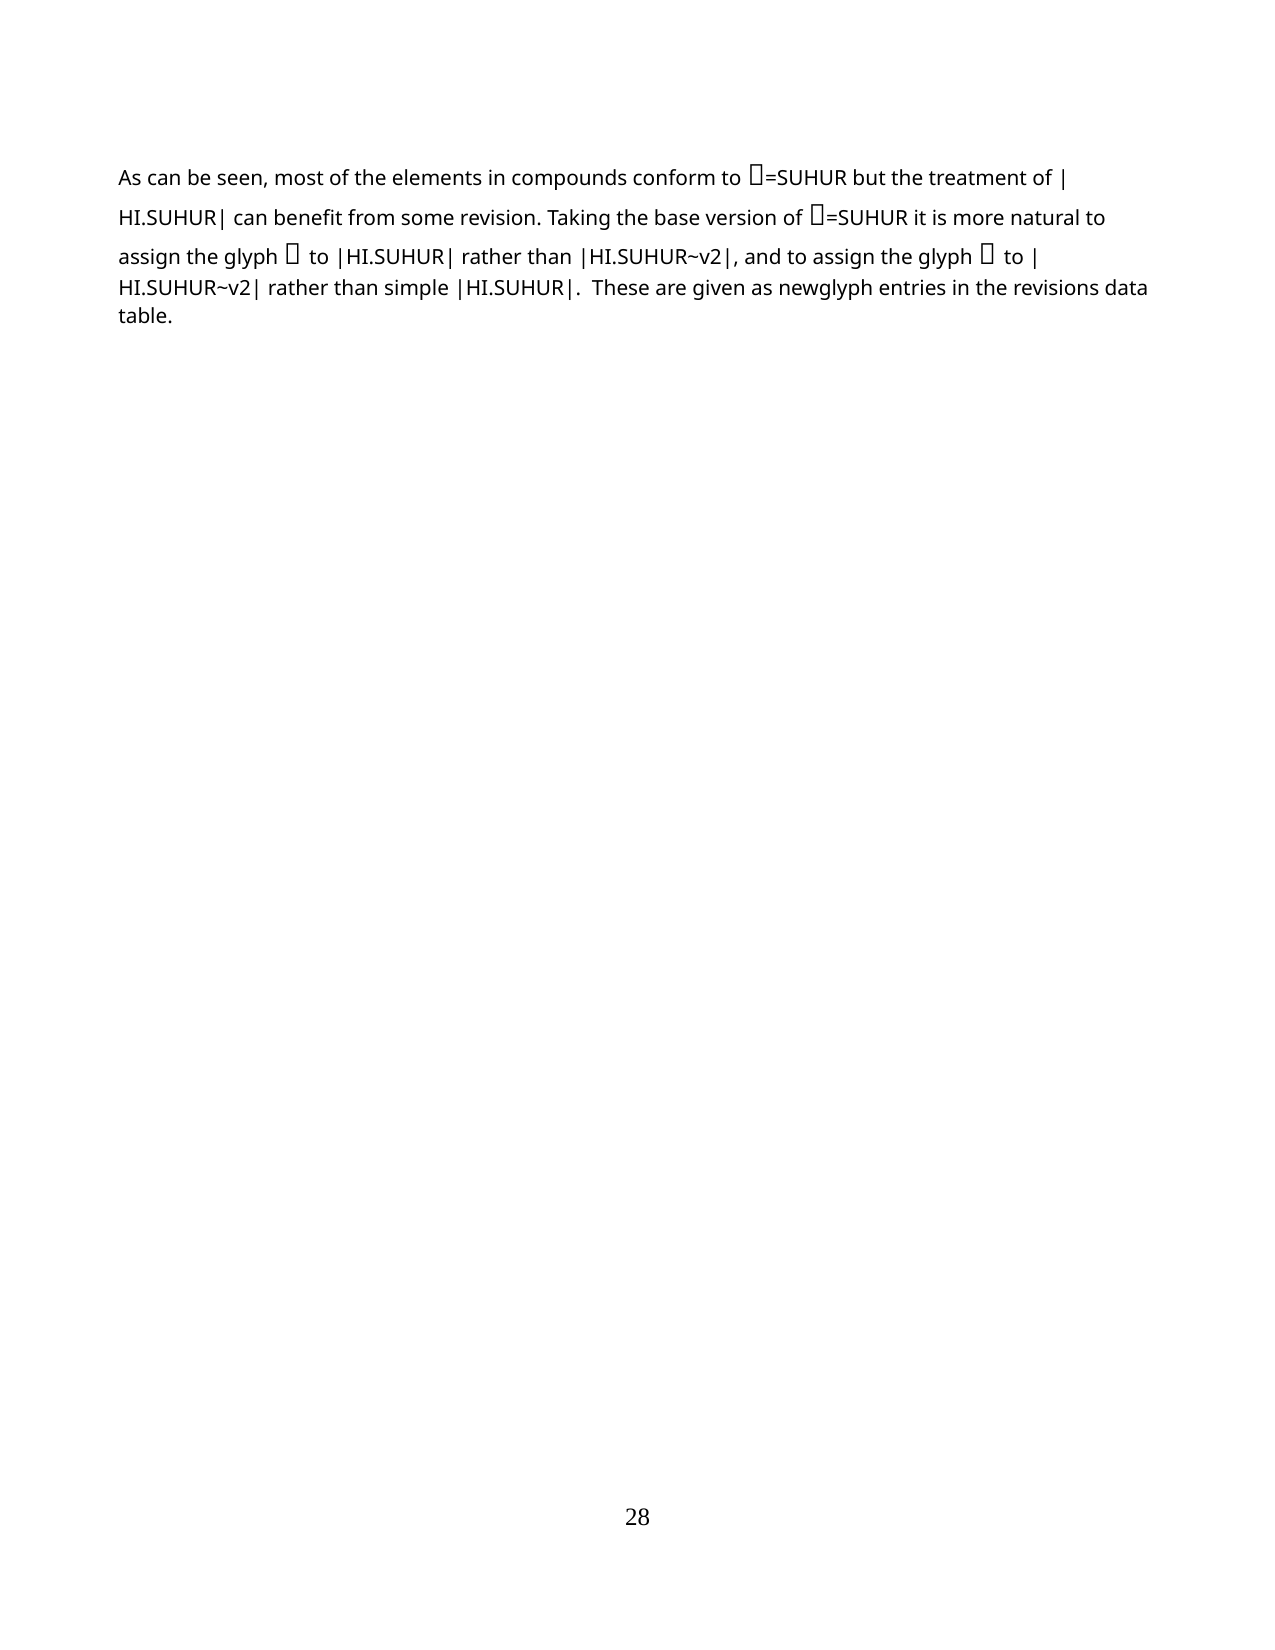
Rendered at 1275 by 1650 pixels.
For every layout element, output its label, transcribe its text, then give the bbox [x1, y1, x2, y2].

text As can be seen, most of the elements in compounds conform to 𒩃=SUHUR but the treatment of |HI.SUHUR| can benefit from some revision. Taking the base version of 𒩃=SUHUR it is more natural to assign the glyph 𒵔 to |HI.SUHUR| rather than |HI.SUHUR~v2|, and to assign the glyph 𒵒 to |HI.SUHUR~v2| rather than simple |HI.SUHUR|. These are given as newglyph entries in the revisions data table. [118, 154, 1157, 330]
